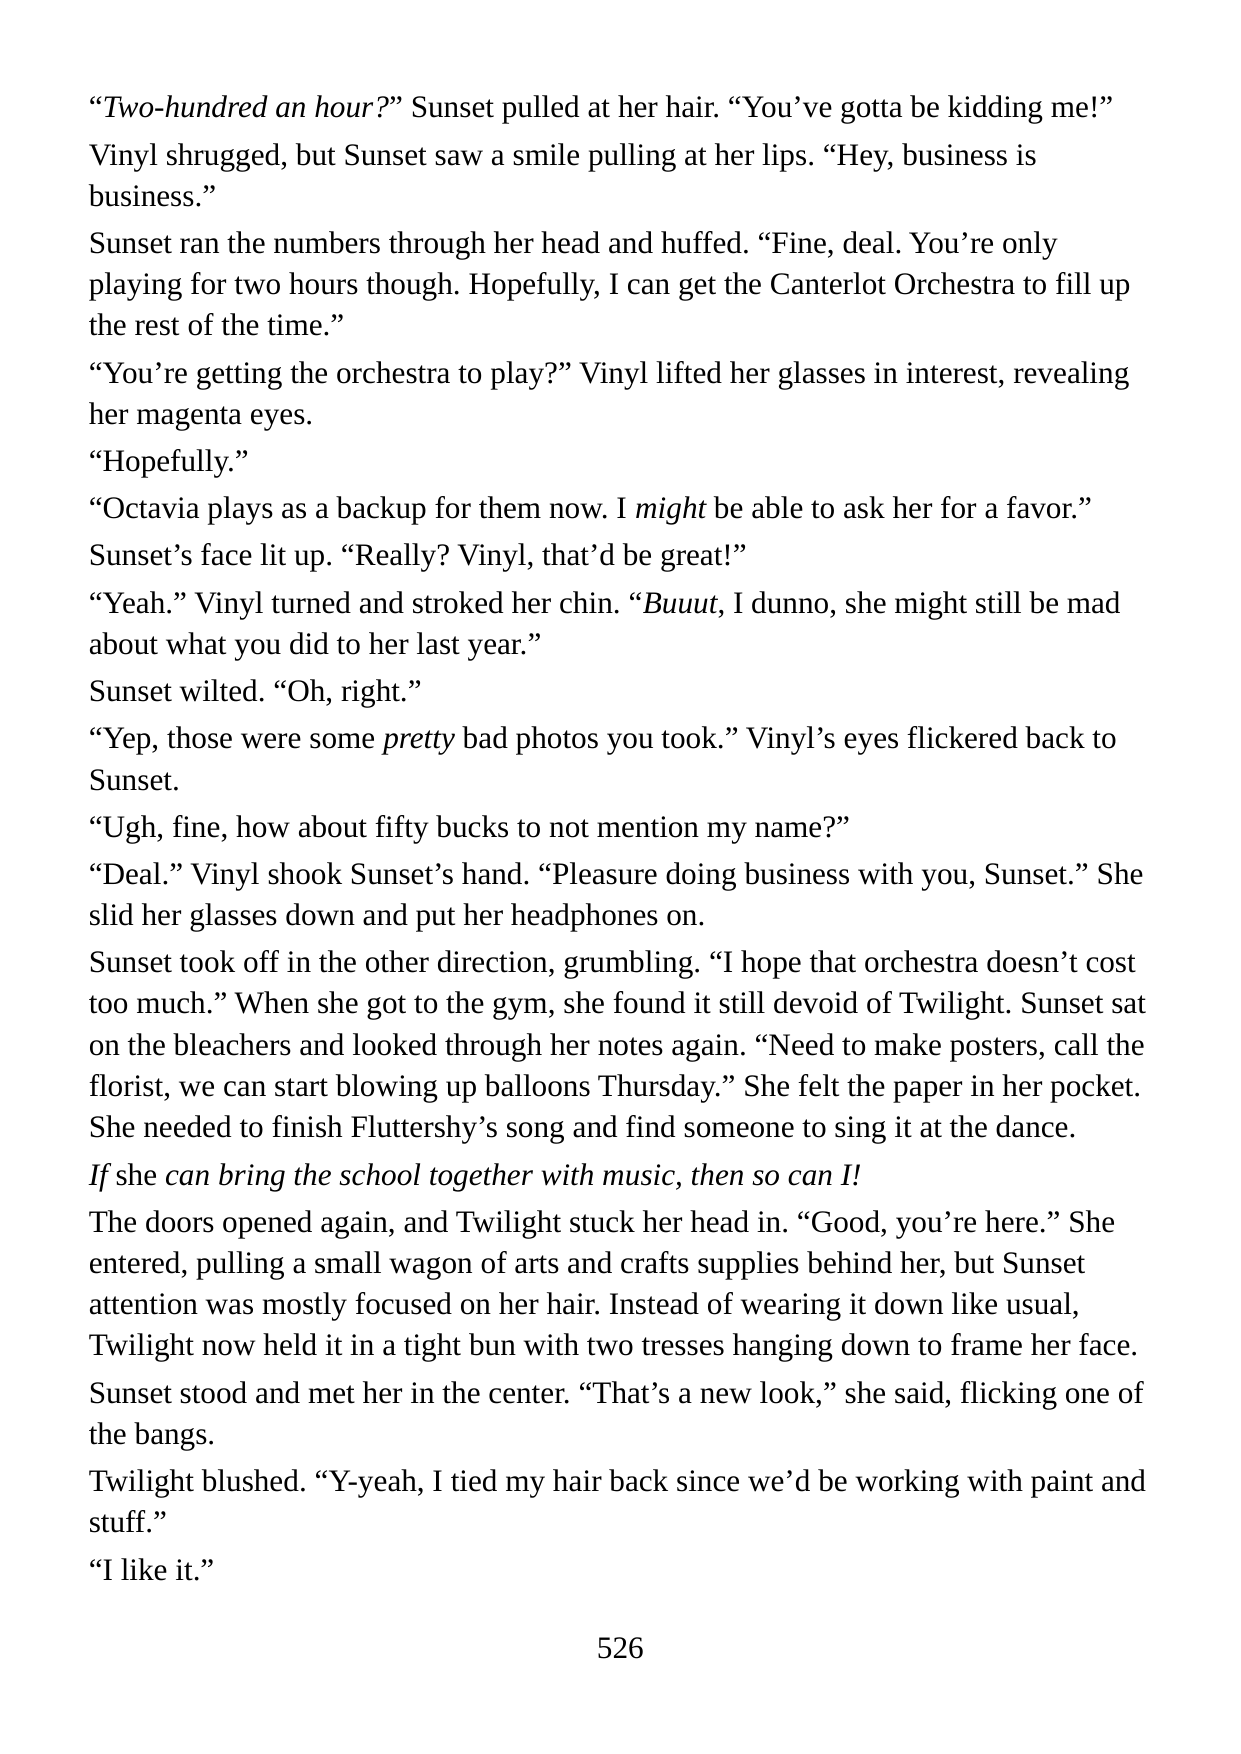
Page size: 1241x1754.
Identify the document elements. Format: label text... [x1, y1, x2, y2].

text Sunset ran the numbers through her head and huffed. “Fine, deal. You’re only playing for two hours though. Hopefully, I can get the Canterlot Orchestra to fill up the rest of the time.” [88, 224, 1152, 343]
text “Yep, those were some pretty bad photos you took.” Vinyl’s eyes flickered back to Sunset. [88, 719, 1152, 797]
text “I like it.” [88, 1551, 1152, 1587]
text Sunset stood and met her in the center. “That’s a new look,” she said, flicking one of the bangs. [88, 1374, 1152, 1451]
text “Ugh, fine, how about fifty bucks to not mention my name?” [88, 808, 1152, 844]
text “Two-hundred an hour?” Sunset pulled at her hair. “You’ve gotta be kidding me!” [88, 88, 1152, 124]
text Sunset wilted. “Oh, right.” [88, 672, 1152, 708]
text Sunset’s face lit up. “Really? Vinyl, that’d be great!” [88, 537, 1152, 573]
text If she can bring the school together with music, then so can I! [88, 1156, 1152, 1192]
text “Octavia plays as a backup for them now. I might be able to ask her for a favor.” [88, 489, 1152, 525]
text “Hopefully.” [88, 442, 1152, 478]
text Twilight blushed. “Y-yeah, I tied my hair back since we’d be working with paint and stuff.” [88, 1462, 1152, 1539]
text “You’re getting the orchestra to play?” Vinyl lifted her glasses in interest, revealing her magenta eyes. [88, 354, 1152, 431]
text Vinyl shrugged, but Sunset saw a smile pulling at her lips. “Hey, business is business.” [88, 136, 1152, 213]
text “Yeah.” Vinyl turned and stroked her chin. “Buuut, I dunno, she might still be mad about what you did to her last year.” [88, 584, 1152, 661]
text The doors opened again, and Twilight stuck her head in. “Good, you’re here.” She entered, pulling a small wagon of arts and crafts supplies behind her, but Sunset attention was mostly focused on her hair. Instead of wearing it down like usual, Twilight now held it in a tight bun with two tresses hanging down to frame her face. [88, 1203, 1152, 1363]
text “Deal.” Vinyl shook Sunset’s hand. “Pleasure doing business with you, Sunset.” She slid her glasses down and put her headphones on. [88, 855, 1152, 932]
text Sunset took off in the other direction, grumbling. “I hope that orchestra doesn’t cost too much.” When she got to the gym, she found it still devoid of Twilight. Sunset sat on the bleachers and looked through her notes again. “Need to make posters, call the florist, we can start blowing up balloons Thursday.” She felt the paper in her pocket. She needed to finish Fluttershy’s song and find someone to sing it at the dance. [88, 943, 1152, 1144]
